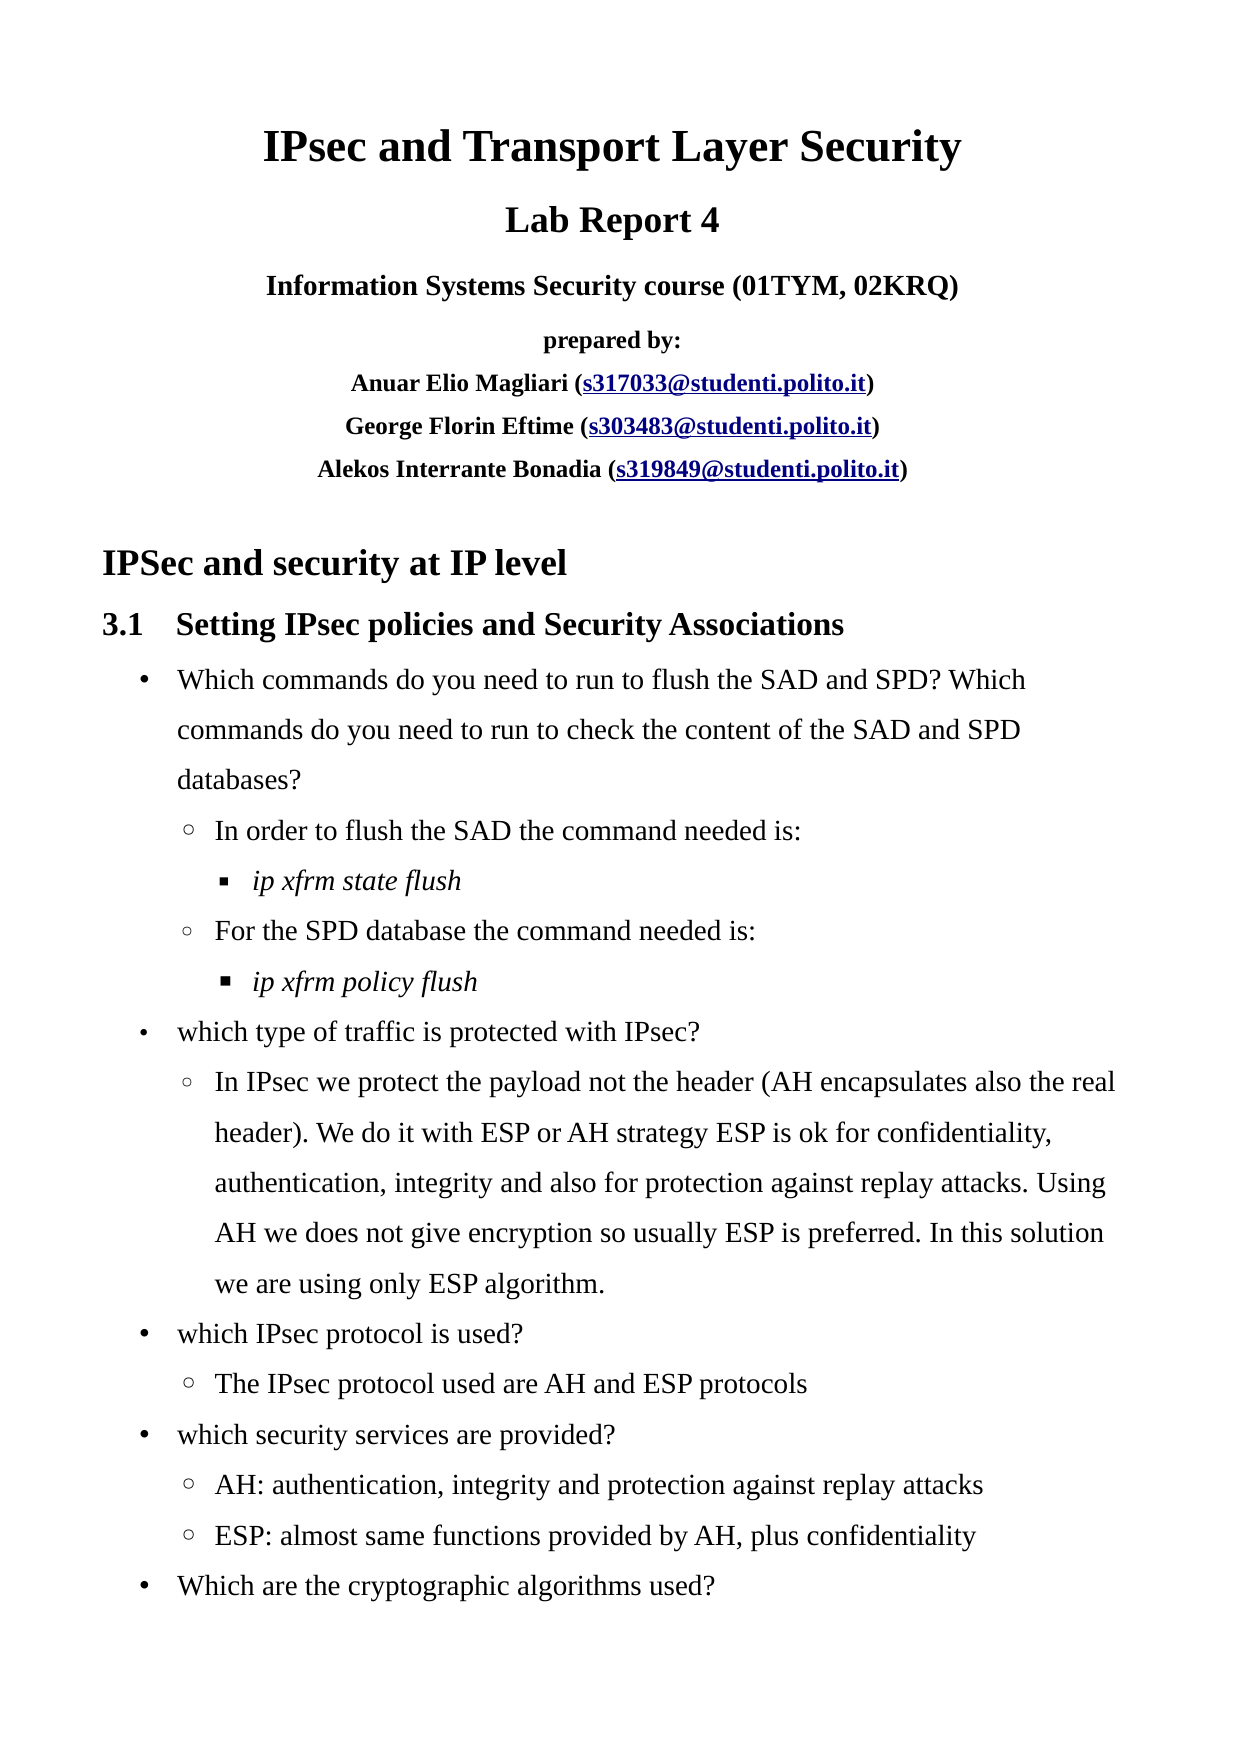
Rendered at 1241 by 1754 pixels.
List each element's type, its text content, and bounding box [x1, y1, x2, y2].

subtitle Anuar Elio Magliari (s317033@studenti.polito.it) [102, 368, 1123, 397]
list In order to flush the SAD the command needed is: [177, 813, 1123, 846]
subtitle prepared by: [102, 325, 1123, 353]
subtitle IPsec and Transport Layer Security [102, 118, 1123, 171]
subtitle George Florin Eftime (s303483@studenti.polito.it) [102, 411, 1123, 440]
list which IPsec protocol is used? [139, 1316, 1123, 1350]
list ip xfrm state flush [214, 863, 1123, 897]
subtitle Alekos Interrante Bonadia (s319849@studenti.polito.it) [102, 454, 1123, 483]
list ESP: almost same functions provided by AH, plus confidentiality [177, 1518, 1123, 1551]
list which security services are provided? [139, 1417, 1123, 1451]
list which type of traffic is protected with IPsec? [139, 1014, 1123, 1048]
list AH: authentication, integrity and protection against replay attacks [177, 1467, 1123, 1501]
subtitle 3.1 Setting IPsec policies and Security Associations [102, 604, 1123, 643]
list Which commands do you need to run to flush the SAD and SPD? Which commands do you need to run to check the content of the SAD and SPD databases? [139, 662, 1123, 796]
list For the SPD database the command needed is: [177, 913, 1123, 947]
list The IPsec protocol used are AH and ESP protocols [177, 1367, 1123, 1400]
list Which are the cryptographic algorithms used? [139, 1568, 1123, 1602]
list ip xfrm policy flush [214, 964, 1123, 997]
subtitle Lab Report 4 [102, 197, 1123, 240]
subtitle IPSec and security at IP level [102, 540, 1123, 583]
list In IPsec we protect the payload not the header (AH encapsulates also the real header). We do it with ESP or AH strategy ESP is ok for confidentiality, authentication, integrity and also for protection against replay attacks. Using AH we does not give encryption so usually ESP is preferred. In this solution we are using only ESP algorithm. [177, 1064, 1123, 1299]
subtitle Information Systems Security course (01TYM, 02KRQ) [102, 268, 1123, 302]
